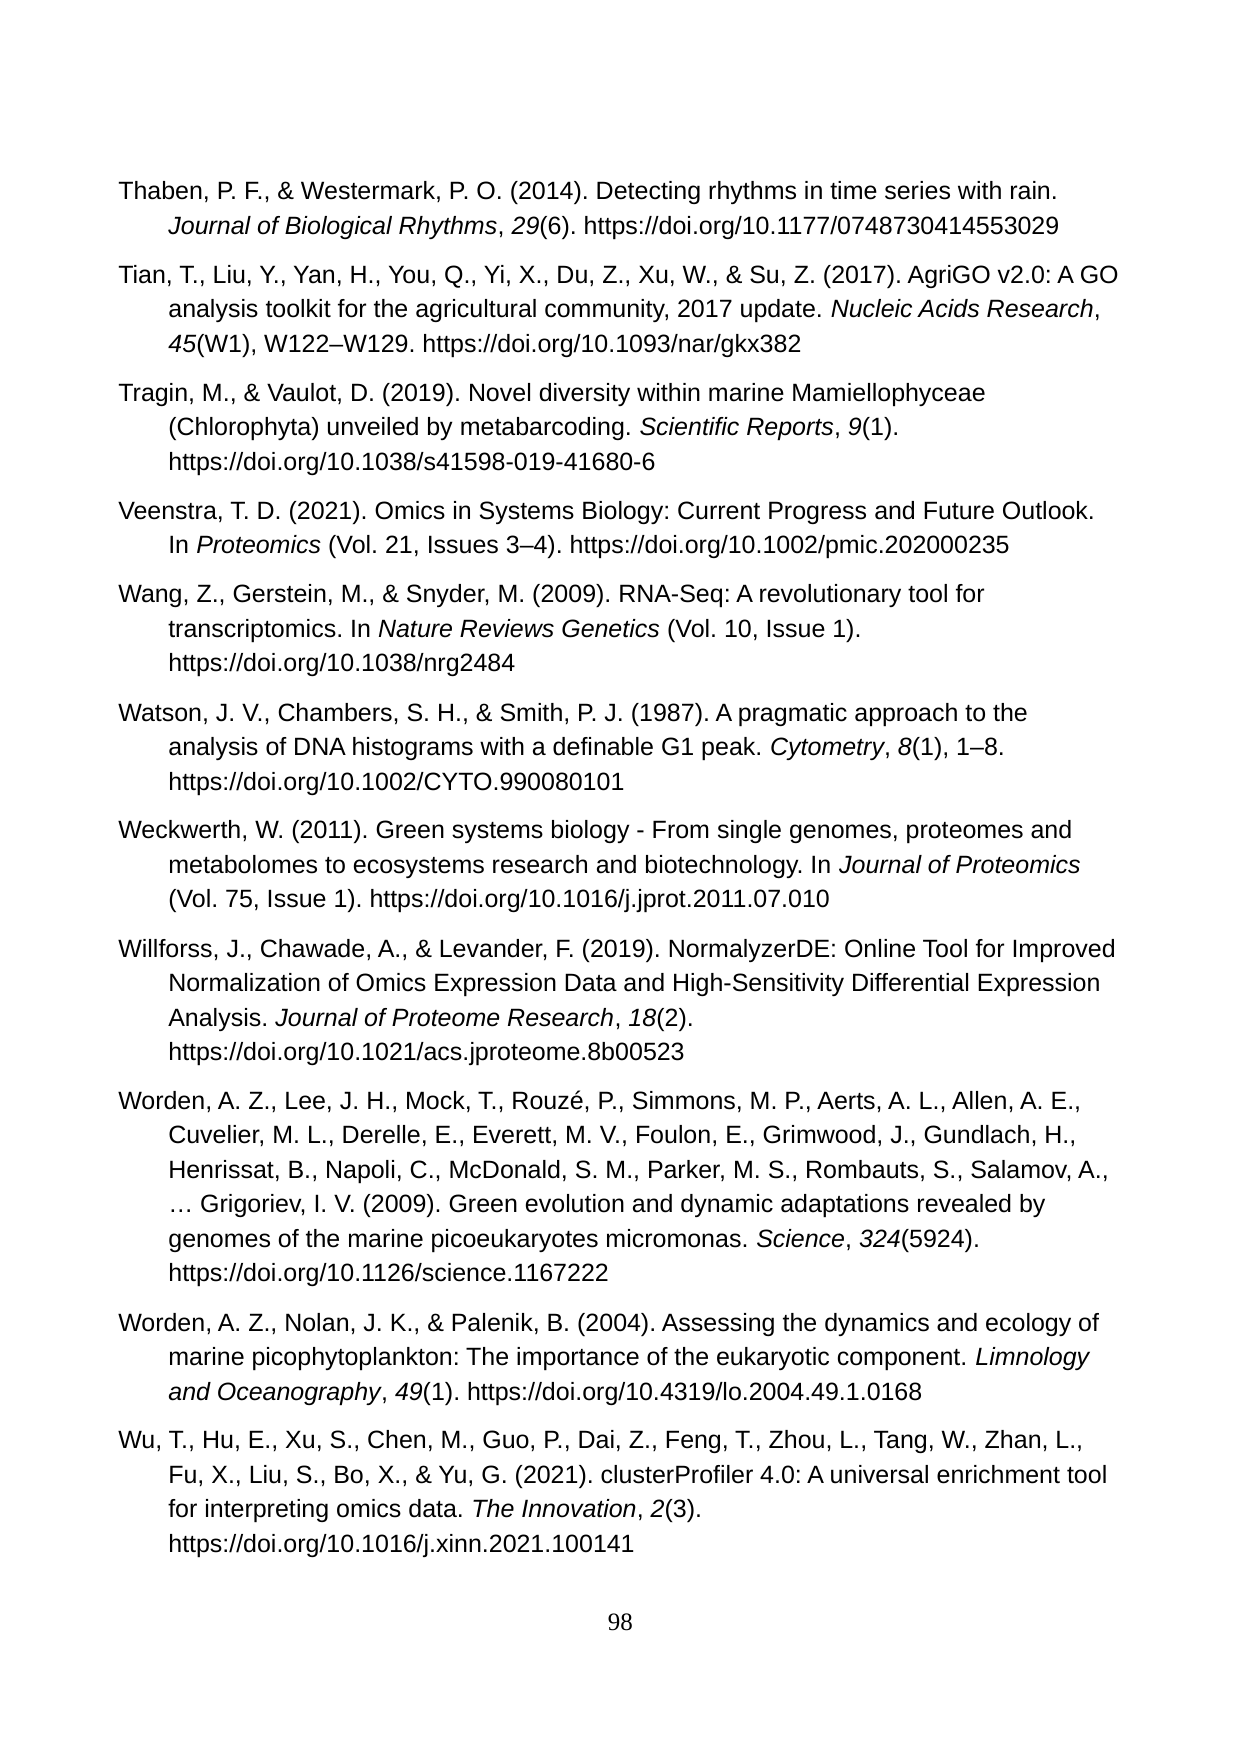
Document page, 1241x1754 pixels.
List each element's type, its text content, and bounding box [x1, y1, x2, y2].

text Willforss, J., Chawade, A., & Levander, F. (2019). NormalyzerDE: Online Tool for Improved Normalization of Omics Expression Data and High-Sensitivity Differential Expression Analysis. Journal of Proteome Research, 18(2). https://doi.org/10.1021/acs.jproteome.8b00523 [118, 933, 1122, 1066]
text Wu, T., Hu, E., Xu, S., Chen, M., Guo, P., Dai, Z., Feng, T., Zhou, L., Tang, W., Zhan, L., Fu, X., Liu, S., Bo, X., & Yu, G. (2021). clusterProfiler 4.0: A universal enrichment tool for interpreting omics data. The Innovation, 2(3). https://doi.org/10.1016/j.xinn.2021.100141 [118, 1426, 1122, 1558]
text Thaben, P. F., & Westermark, P. O. (2014). Detecting rhythms in time series with rain. Journal of Biological Rhythms, 29(6). https://doi.org/10.1177/0748730414553029 [118, 176, 1122, 239]
text Worden, A. Z., Lee, J. H., Mock, T., Rouzé, P., Simmons, M. P., Aerts, A. L., Allen, A. E., Cuvelier, M. L., Derelle, E., Everett, M. V., Foulon, E., Grimwood, J., Gundlach, H., Henrissat, B., Napoli, C., McDonald, S. M., Parker, M. S., Rombauts, S., Salamov, A., … Grigoriev, I. V. (2009). Green evolution and dynamic adaptations revealed by genomes of the marine picoeukaryotes micromonas. Science, 324(5924). https://doi.org/10.1126/science.1167222 [118, 1086, 1122, 1287]
text Tragin, M., & Vaulot, D. (2019). Novel diversity within marine Mamiellophyceae (Chlorophyta) unveiled by metabarcoding. Scientific Reports, 9(1). https://doi.org/10.1038/s41598-019-41680-6 [118, 378, 1122, 476]
text Tian, T., Liu, Y., Yan, H., You, Q., Yi, X., Du, Z., Xu, W., & Su, Z. (2017). AgriGO v2.0: A GO analysis toolkit for the agricultural community, 2017 update. Nucleic Acids Research, 45(W1), W122–W129. https://doi.org/10.1093/nar/gkx382 [118, 260, 1122, 358]
text Watson, J. V., Chambers, S. H., & Smith, P. J. (1987). A pragmatic approach to the analysis of DNA histograms with a definable G1 peak. Cytometry, 8(1), 1–8. https://doi.org/10.1002/CYTO.990080101 [118, 697, 1122, 795]
text Veenstra, T. D. (2021). Omics in Systems Biology: Current Progress and Future Outlook. In Proteomics (Vol. 21, Issues 3–4). https://doi.org/10.1002/pmic.202000235 [118, 496, 1122, 559]
text Wang, Z., Gerstein, M., & Snyder, M. (2009). RNA-Seq: A revolutionary tool for transcriptomics. In Nature Reviews Genetics (Vol. 10, Issue 1). https://doi.org/10.1038/nrg2484 [118, 579, 1122, 677]
text Worden, A. Z., Nolan, J. K., & Palenik, B. (2004). Assessing the dynamics and ecology of marine picophytoplankton: The importance of the eukaryotic component. Limnology and Oceanography, 49(1). https://doi.org/10.4319/lo.2004.49.1.0168 [118, 1307, 1122, 1405]
text Weckwerth, W. (2011). Green systems biology - From single genomes, proteomes and metabolomes to ecosystems research and biotechnology. In Journal of Proteomics (Vol. 75, Issue 1). https://doi.org/10.1016/j.jprot.2011.07.010 [118, 816, 1122, 913]
